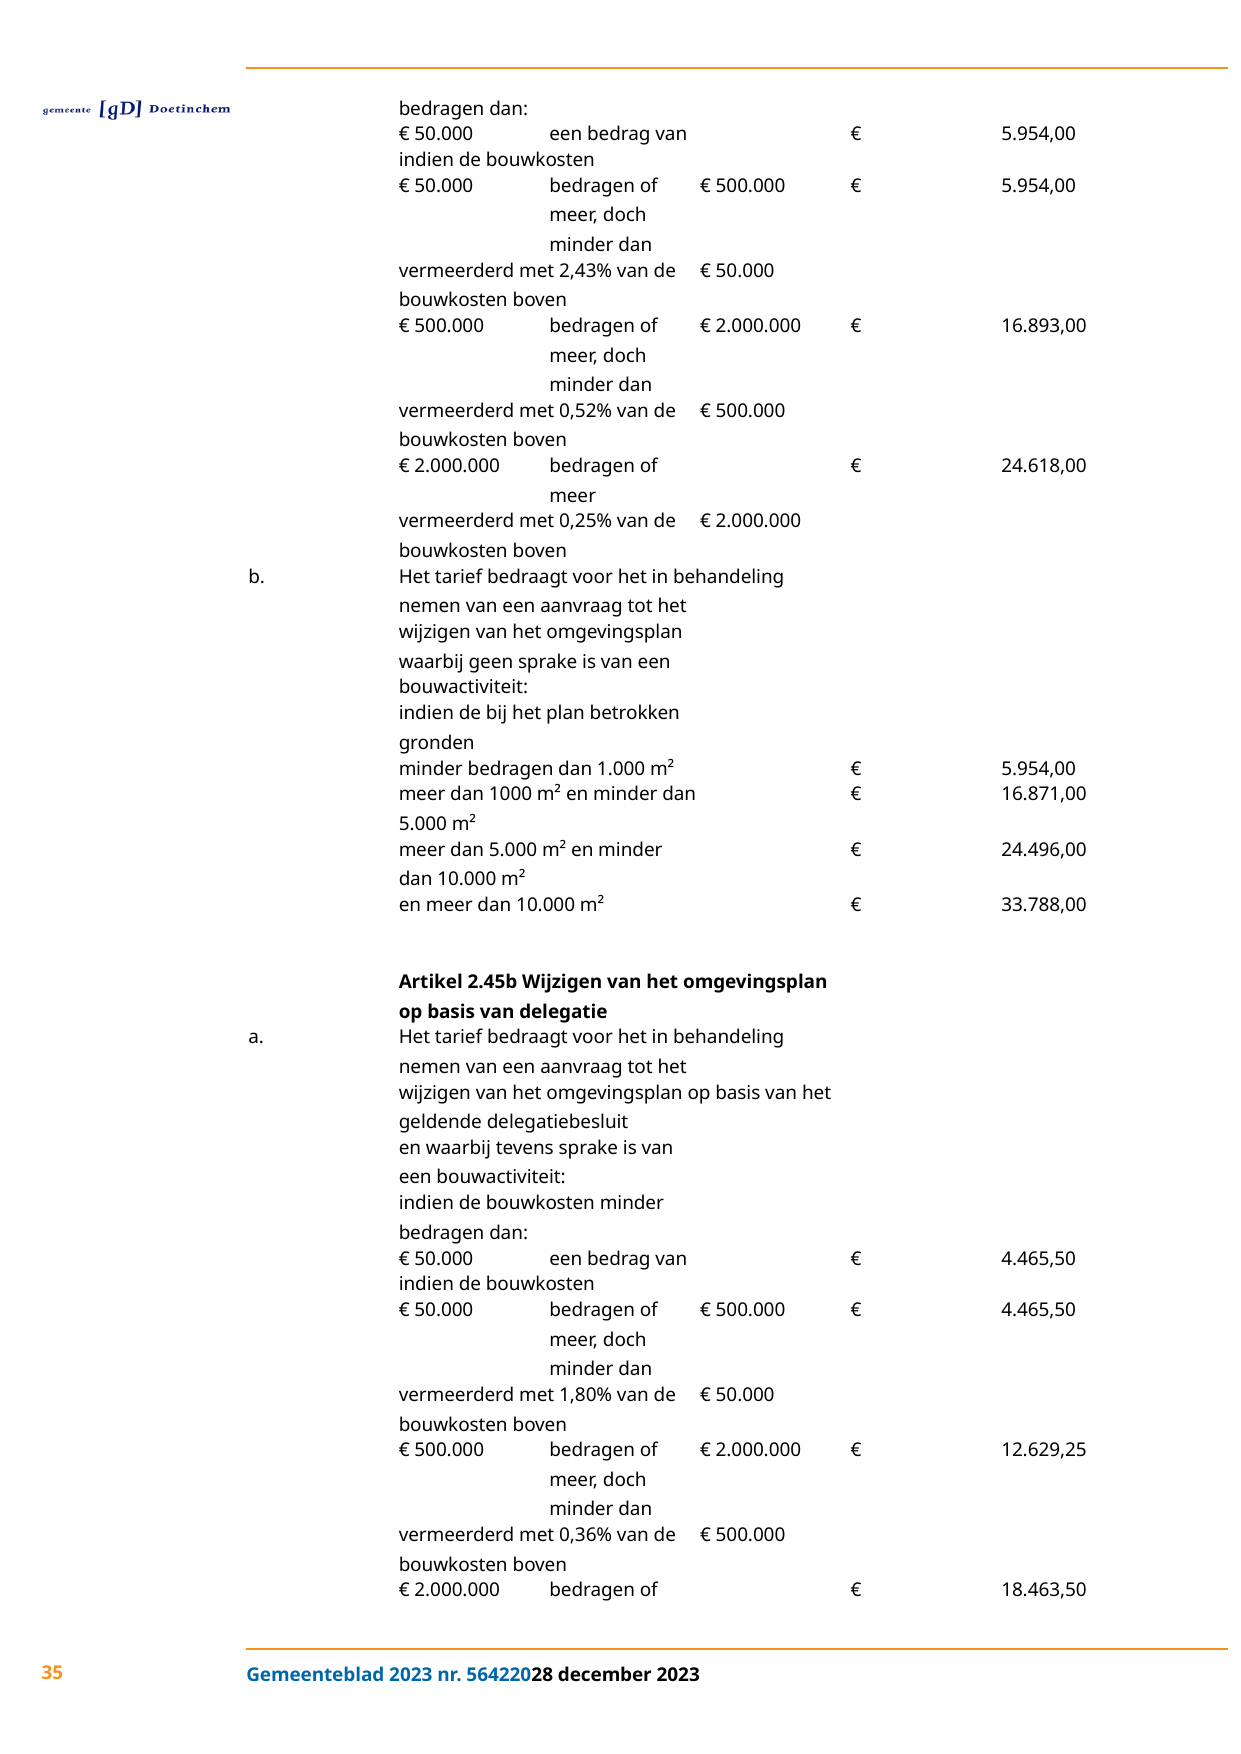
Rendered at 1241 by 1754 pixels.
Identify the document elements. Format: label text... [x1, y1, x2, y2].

table_cell [1001, 1079, 1152, 1134]
table_cell 12.629,25 [1001, 1436, 1152, 1521]
table_cell b. [248, 563, 398, 618]
table_cell 33.788,00 [1001, 891, 1152, 917]
table_cell 24.496,00 [1001, 836, 1152, 891]
table_cell bouwactiviteit: [399, 674, 549, 699]
table_cell € [850, 121, 1001, 146]
table_cell [700, 618, 850, 674]
table_cell 5.954,00 [1001, 755, 1152, 780]
table_cell € 500.000 [700, 397, 850, 452]
table_cell [700, 943, 850, 968]
table_cell [1001, 1134, 1152, 1189]
table_cell 24.618,00 [1001, 453, 1152, 508]
table_cell [850, 508, 1001, 563]
table_cell 4.465,50 [1001, 1296, 1152, 1381]
table_cell [248, 1190, 398, 1245]
table_cell Het tarief bedraagt voor het in behandeling nemen van een aanvraag tot het [399, 563, 850, 618]
table_cell [700, 780, 850, 836]
table_cell € 2.000.000 [700, 1436, 850, 1521]
table_cell a. [248, 1024, 398, 1079]
table_cell [248, 618, 398, 674]
table_cell [700, 1271, 850, 1296]
table_cell [1001, 1381, 1152, 1436]
table_cell een bedrag van [549, 121, 700, 146]
table_cell € [850, 891, 1001, 917]
table_cell indien de bouwkosten [399, 1271, 700, 1296]
table_cell [850, 943, 1001, 968]
table_cell [850, 257, 1001, 312]
table_cell [1001, 1024, 1152, 1079]
table_cell bedragen of meer, doch minder dan [549, 1296, 700, 1381]
table_cell [248, 1436, 398, 1521]
table_cell [1001, 1521, 1152, 1577]
table_cell € 50.000 [700, 1381, 850, 1436]
table_cell [248, 968, 398, 1023]
table_cell meer dan 1000 m² en minder dan 5.000 m² [399, 780, 700, 836]
table_cell [850, 968, 1001, 1023]
table_cell [248, 917, 398, 942]
table_cell [850, 674, 1001, 699]
table_cell € [850, 836, 1001, 891]
table_cell [1001, 674, 1152, 699]
table_cell [248, 146, 398, 172]
table_cell [248, 95, 398, 121]
table_cell [700, 917, 850, 942]
table_cell en waarbij tevens sprake is van een bouwactiviteit: [399, 1134, 700, 1189]
table_cell [700, 1577, 850, 1602]
table_cell wijzigen van het omgevingsplan op basis van het geldende delegatiebesluit [399, 1079, 850, 1134]
table_cell [248, 1381, 398, 1436]
table_cell [850, 1024, 1001, 1079]
table_cell [700, 146, 850, 172]
table_cell [850, 618, 1001, 674]
table_cell [850, 1521, 1001, 1577]
table_cell [248, 891, 398, 917]
table_cell € 2.000.000 [399, 1577, 549, 1602]
table_cell vermeerderd met 2,43% van de bouwkosten boven [399, 257, 700, 312]
table_cell [850, 917, 1001, 942]
table_cell [700, 1190, 850, 1245]
table_cell € [850, 172, 1001, 257]
table_cell € 500.000 [700, 1296, 850, 1381]
table_cell € 50.000 [399, 1296, 549, 1381]
table_cell meer dan 5.000 m² en minder dan 10.000 m² [399, 836, 700, 891]
table_cell indien de bouwkosten minder bedragen dan: [399, 1190, 700, 1245]
table_cell [248, 836, 398, 891]
table_cell € 2.000.000 [700, 508, 850, 563]
table_cell [248, 312, 398, 397]
table_cell [248, 674, 398, 699]
table_cell [1001, 397, 1152, 452]
table_cell [248, 1079, 398, 1134]
table_cell 18.463,50 [1001, 1577, 1152, 1602]
table_cell € [850, 1245, 1001, 1271]
table_cell 5.954,00 [1001, 121, 1152, 146]
table_cell € 500.000 [700, 1521, 850, 1577]
table_cell [850, 1079, 1001, 1134]
table_cell [850, 146, 1001, 172]
table_cell vermeerderd met 0,25% van de bouwkosten boven [399, 508, 700, 563]
table_cell [248, 257, 398, 312]
table_cell [1001, 1190, 1152, 1245]
table_cell [1001, 943, 1152, 968]
table_cell € [850, 755, 1001, 780]
table_cell [1001, 563, 1152, 618]
table_cell € [850, 312, 1001, 397]
table_cell € 50.000 [700, 257, 850, 312]
table_cell 16.871,00 [1001, 780, 1152, 836]
table_cell [700, 95, 850, 121]
table_cell € 50.000 [399, 121, 549, 146]
table_cell [850, 1381, 1001, 1436]
table_cell [248, 172, 398, 257]
table_cell [1001, 699, 1152, 755]
table_cell vermeerderd met 0,52% van de bouwkosten boven [399, 397, 700, 452]
table_cell [248, 699, 398, 755]
table_cell [700, 674, 850, 699]
table_cell [850, 563, 1001, 618]
table_cell bedragen of meer, doch minder dan [549, 172, 700, 257]
table_cell [549, 674, 700, 699]
table_cell [248, 1271, 398, 1296]
table_cell vermeerderd met 1,80% van de bouwkosten boven [399, 1381, 700, 1436]
table_cell [1001, 968, 1152, 1023]
table_cell [700, 891, 850, 917]
table_cell [248, 397, 398, 452]
table_cell 5.954,00 [1001, 172, 1152, 257]
table_cell [850, 95, 1001, 121]
table_cell € 500.000 [399, 312, 549, 397]
table_cell [1001, 618, 1152, 674]
table_cell [850, 397, 1001, 452]
table_cell [399, 917, 700, 942]
table_cell [850, 1134, 1001, 1189]
table_cell wijzigen van het omgevingsplan waarbij geen sprake is van een [399, 618, 700, 674]
table_cell [248, 1577, 398, 1602]
table_cell € 2.000.000 [700, 312, 850, 397]
table_cell [700, 836, 850, 891]
table_cell [850, 1190, 1001, 1245]
table_cell minder bedragen dan 1.000 m² [399, 755, 700, 780]
table_cell [850, 699, 1001, 755]
table_cell € [850, 453, 1001, 508]
table_cell 16.893,00 [1001, 312, 1152, 397]
table_cell [700, 121, 850, 146]
table_cell [248, 1296, 398, 1381]
table_cell [248, 1245, 398, 1271]
table_cell [1001, 508, 1152, 563]
picture [41, 47, 231, 172]
table_cell [248, 453, 398, 508]
table_cell [1001, 1271, 1152, 1296]
table_cell [1001, 917, 1152, 942]
table_cell bedragen of [549, 1577, 700, 1602]
table_cell bedragen dan: [399, 95, 700, 121]
table_cell € 500.000 [399, 1436, 549, 1521]
table_cell [399, 943, 549, 968]
table_cell [248, 121, 398, 146]
table_cell € 50.000 [399, 172, 549, 257]
table_cell [549, 943, 700, 968]
table_cell bedragen of meer, doch minder dan [549, 1436, 700, 1521]
table_cell € 50.000 [399, 1245, 549, 1271]
table_cell [248, 1521, 398, 1577]
table_cell bedragen of meer, doch minder dan [549, 312, 700, 397]
table_cell bedragen of meer [549, 453, 700, 508]
table_cell en meer dan 10.000 m² [399, 891, 700, 917]
table_cell € [850, 780, 1001, 836]
table_cell [248, 1134, 398, 1189]
table_cell [700, 453, 850, 508]
table_cell Het tarief bedraagt voor het in behandeling nemen van een aanvraag tot het [399, 1024, 850, 1079]
table_cell [1001, 146, 1152, 172]
table_cell een bedrag van [549, 1245, 700, 1271]
table_cell [850, 1271, 1001, 1296]
table_cell indien de bij het plan betrokken gronden [399, 699, 700, 755]
table_cell € 2.000.000 [399, 453, 549, 508]
table_cell [700, 1245, 850, 1271]
table_cell vermeerderd met 0,36% van de bouwkosten boven [399, 1521, 700, 1577]
table_cell indien de bouwkosten [399, 146, 700, 172]
table_cell Artikel 2.45b Wijzigen van het omgevingsplan op basis van delegatie [399, 968, 850, 1023]
table_cell 4.465,50 [1001, 1245, 1152, 1271]
table_cell [1001, 95, 1152, 121]
table_cell [248, 780, 398, 836]
table_cell [700, 699, 850, 755]
table_cell [248, 508, 398, 563]
table_cell [248, 943, 398, 968]
table_cell € [850, 1296, 1001, 1381]
table_cell € [850, 1577, 1001, 1602]
table_cell [248, 755, 398, 780]
table_cell € 500.000 [700, 172, 850, 257]
table_cell € [850, 1436, 1001, 1521]
table_cell [700, 1134, 850, 1189]
table_cell [700, 755, 850, 780]
table_cell [1001, 257, 1152, 312]
